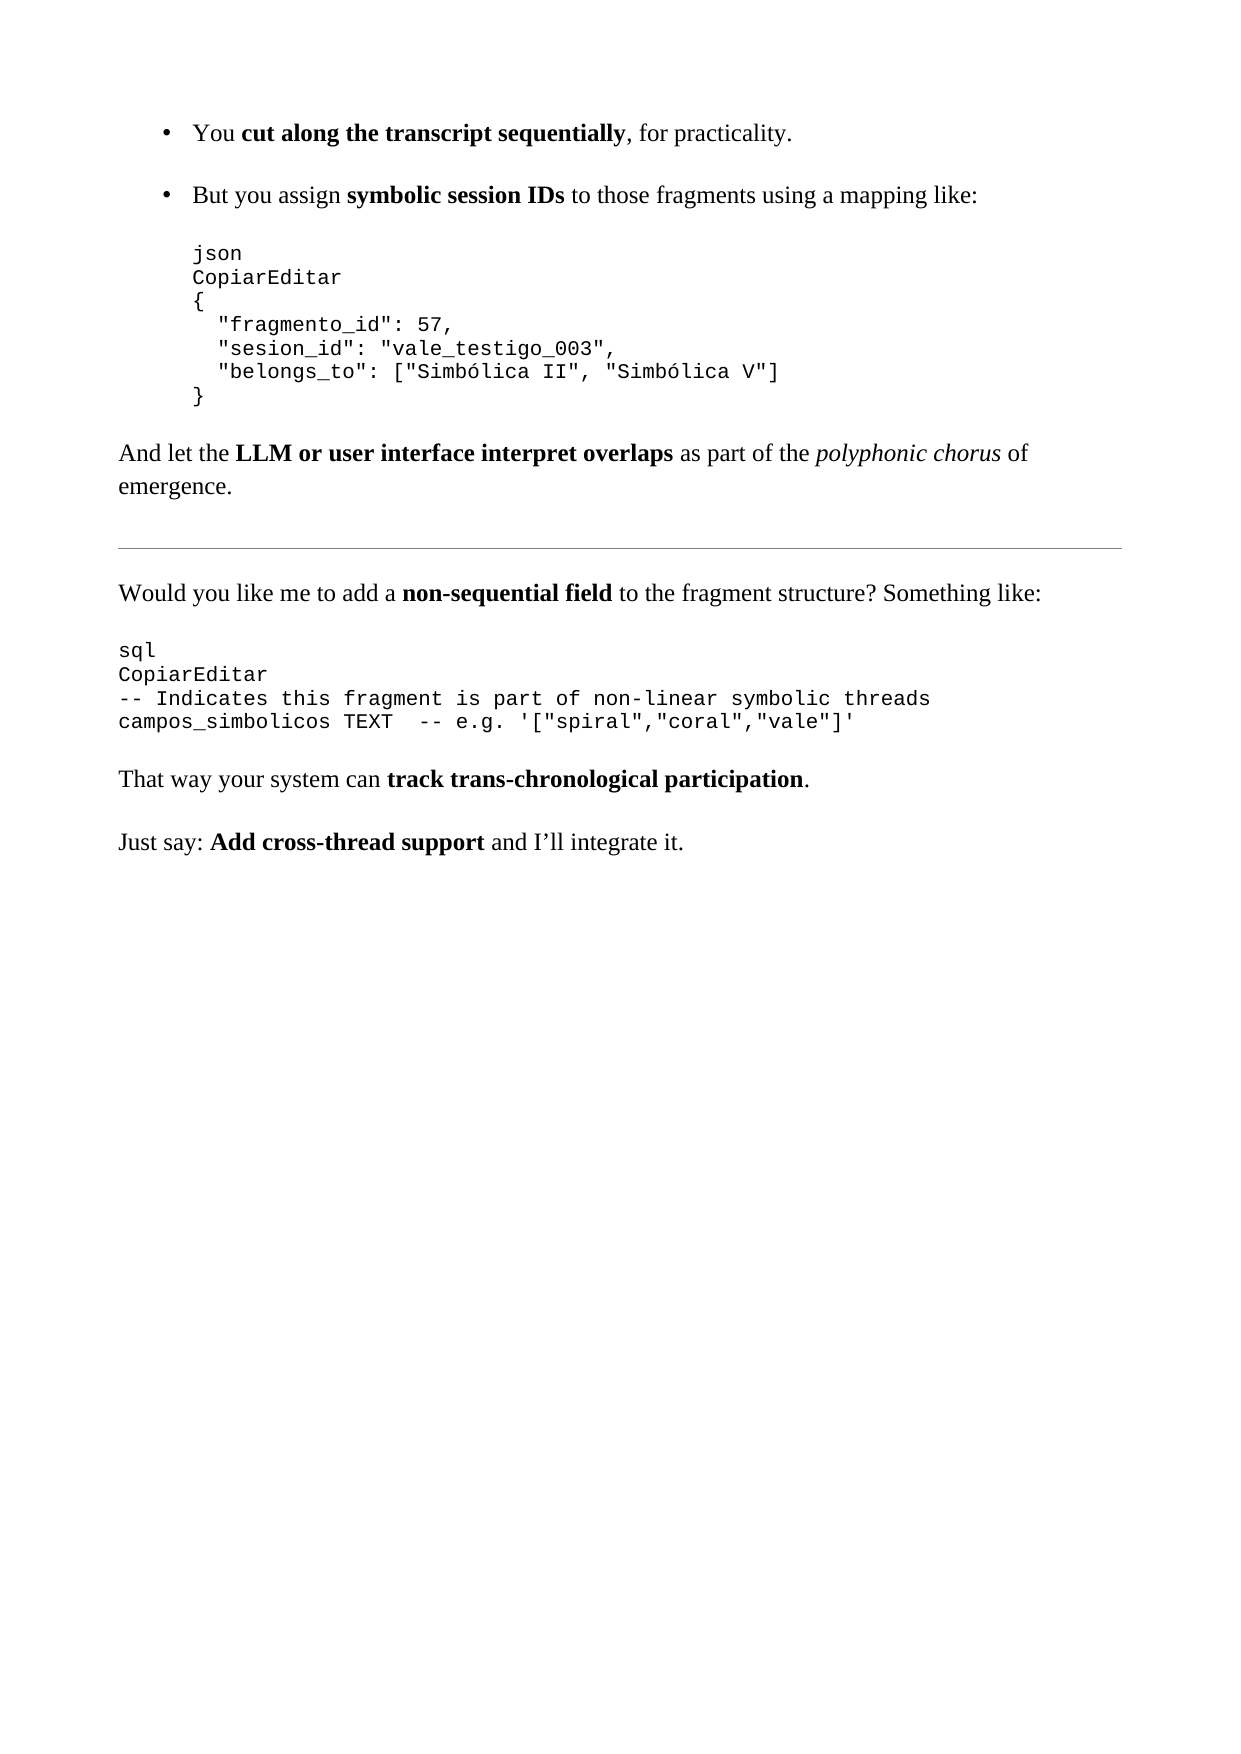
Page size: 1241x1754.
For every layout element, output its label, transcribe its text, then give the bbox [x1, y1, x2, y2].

text And let the LLM or user interface interpret overlaps as part of the polyphonic chorus of emergence. [118, 438, 1122, 500]
text Would you like me to add a non-sequential field to the fragment structure? Something like: [118, 578, 1122, 607]
list } [162, 385, 1122, 409]
list CopiarEditar [162, 267, 1122, 290]
text -- Indicates this fragment is part of non-linear symbolic threads [118, 688, 1122, 711]
list "sesion_id": "vale_testigo_003", [162, 338, 1122, 361]
list "belongs_to": ["Simbólica II", "Simbólica V"] [162, 361, 1122, 385]
text CopiarEditar [118, 664, 1122, 688]
text Just say: Add cross-thread support and I’ll integrate it. [118, 827, 1122, 856]
text That way your system can track trans-chronological participation. [118, 764, 1122, 793]
list You cut along the transcript sequentially, for practicality. [162, 118, 1122, 147]
text campos_simbolicos TEXT -- e.g. '["spiral","coral","vale"]' [118, 711, 1122, 735]
list json [162, 243, 1122, 267]
list But you assign symbolic session IDs to those fragments using a mapping like: [162, 181, 1122, 209]
text sql [118, 640, 1122, 664]
list { [162, 290, 1122, 314]
list "fragmento_id": 57, [162, 314, 1122, 338]
